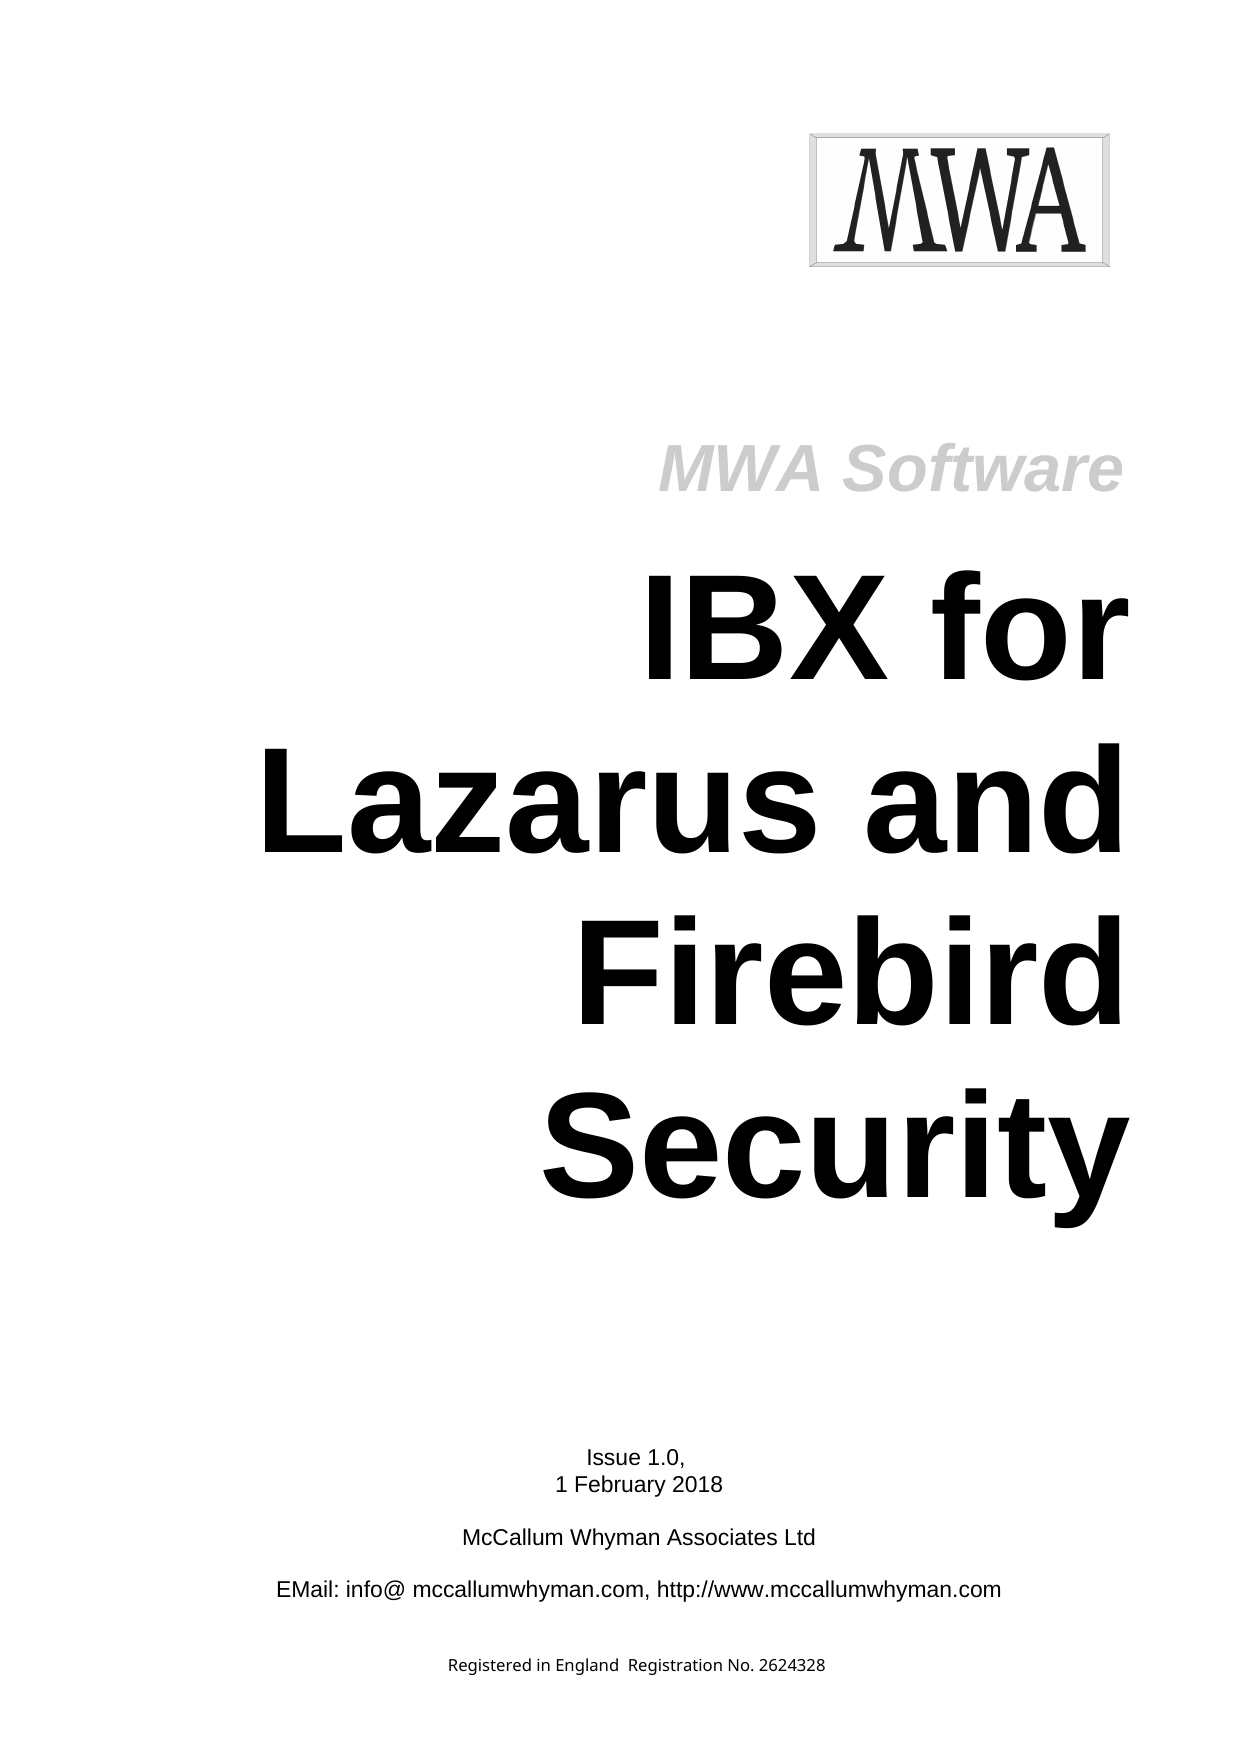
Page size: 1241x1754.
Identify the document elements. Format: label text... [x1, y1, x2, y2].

text 1 February 2018 [150, 1471, 1128, 1497]
text McCallum Whyman Associates Ltd [150, 1523, 1128, 1550]
text Issue 1.0, [150, 1444, 1128, 1471]
text IBX for Lazarus and Firebird Security [155, 505, 1131, 1229]
text MWA Software [230, 429, 1131, 505]
text EMail: info@ mccallumwhyman.com, http://www.mccallumwhyman.com [150, 1576, 1128, 1602]
